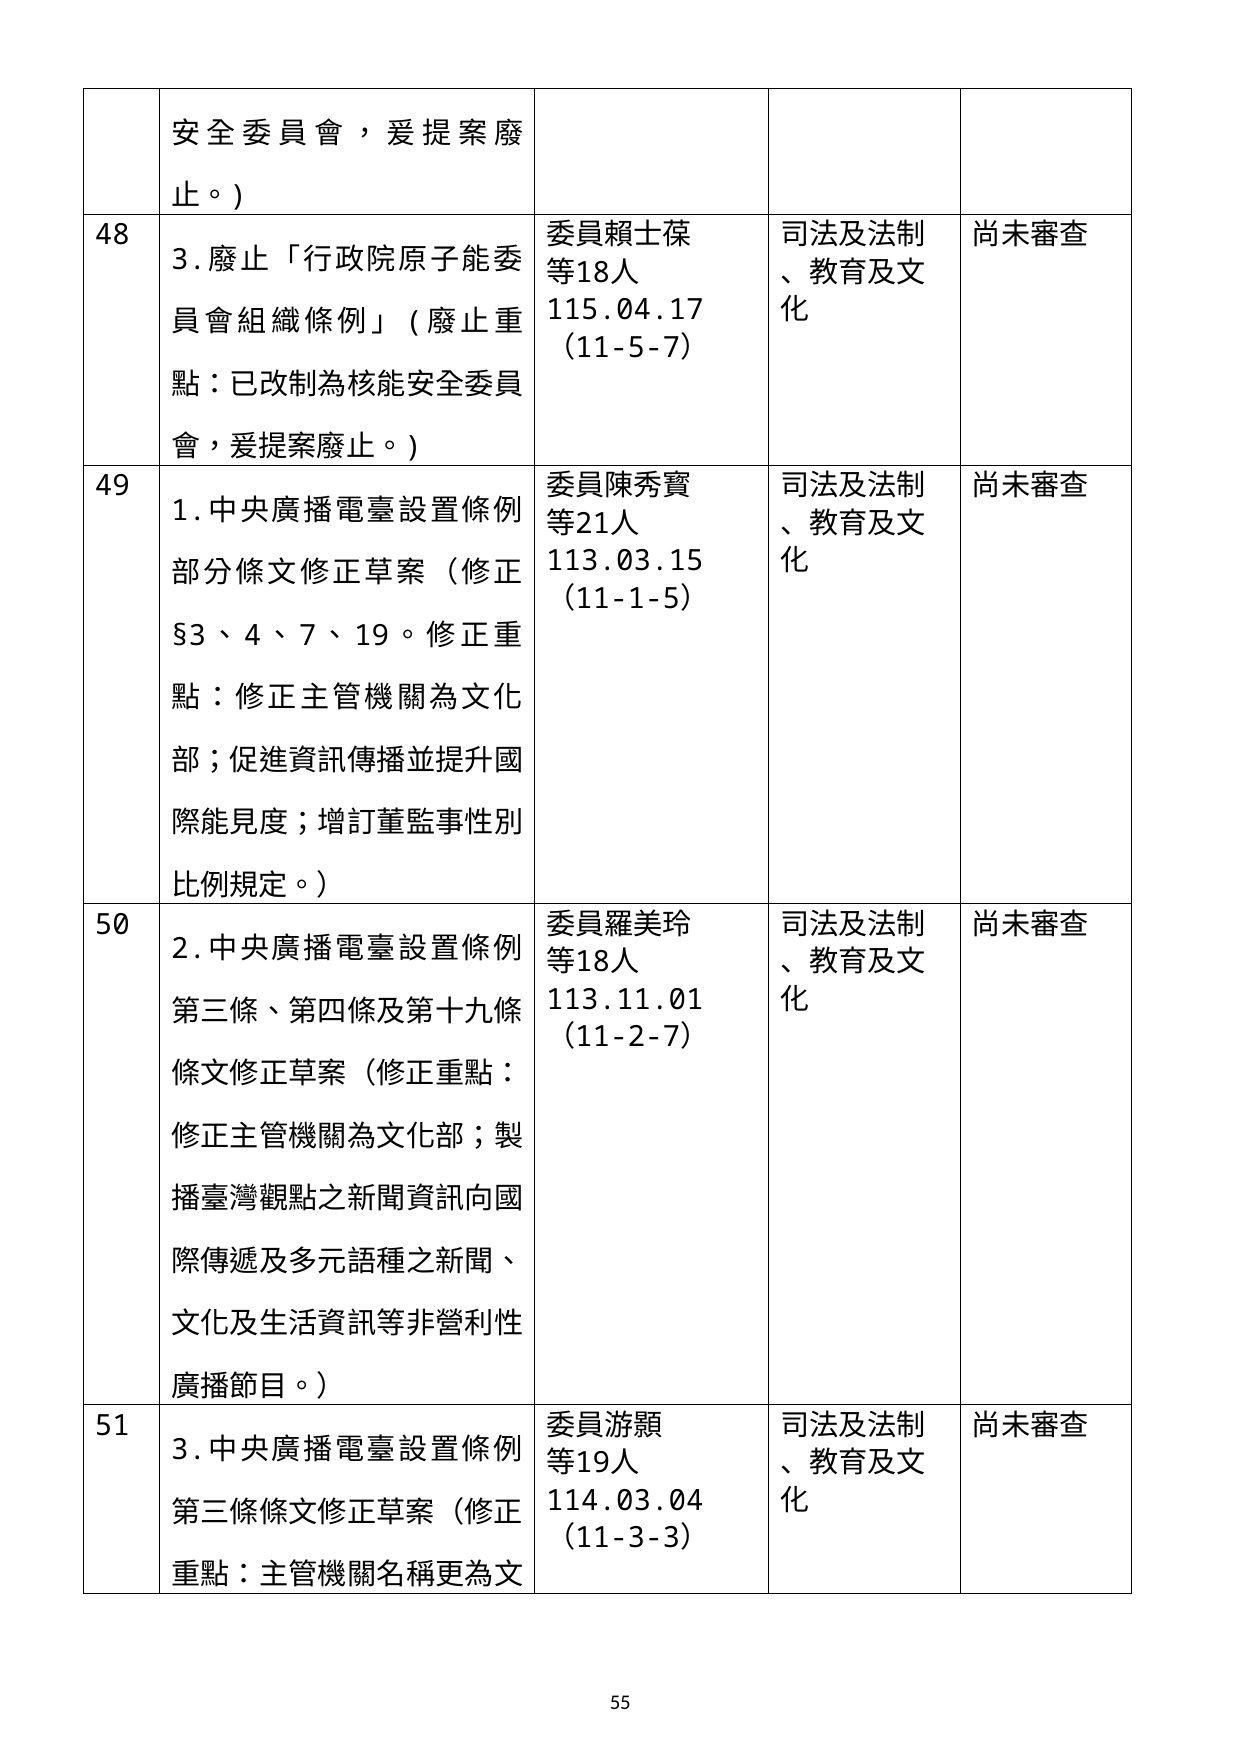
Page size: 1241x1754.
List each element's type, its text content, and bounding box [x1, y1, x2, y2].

table_cell 委員賴士葆 等18人 115.04.17 （11-5-7） [535, 215, 768, 465]
table_cell 委員羅美玲 等18人 113.11.01 （11-2-7） [535, 904, 768, 1404]
table_cell 1.中央廣播電臺設置條例部分條文修正草案（修正§3、4、7、19。修正重點：修正主管機關為文化部；促進資訊傳播並提升國際能見度；增訂董監事性別比例規定。） [160, 466, 534, 903]
table_cell 3.中央廣播電臺設置條例第三條條文修正草案（修正重點：主管機關名稱更為文 [160, 1405, 534, 1593]
table_cell 尚未審查 [961, 904, 1131, 1404]
table_cell 尚未審查 [961, 1405, 1131, 1593]
table_cell 尚未審查 [961, 466, 1131, 903]
table_cell 委員陳秀寳 等21人 113.03.15 （11-1-5） [535, 466, 768, 903]
table_cell 50 [84, 904, 159, 1404]
table_cell 尚未審查 [961, 215, 1131, 465]
table_cell 3.廢止「行政院原子能委員會組織條例」(廢止重點：已改制為核能安全委員會，爰提案廢止。) [160, 215, 534, 465]
table_cell 司法及法制、教育及文化 [769, 215, 960, 465]
table_cell 委員游顥 等19人 114.03.04 （11-3-3） [535, 1405, 768, 1593]
table_cell 司法及法制、教育及文化 [769, 466, 960, 903]
table_cell 48 [84, 215, 159, 465]
table_cell [769, 89, 960, 214]
table_cell [84, 89, 159, 214]
table_cell 安全委員會，爰提案廢止。) [160, 89, 534, 214]
table_cell 司法及法制、教育及文化 [769, 1405, 960, 1593]
table_cell 2.中央廣播電臺設置條例第三條、第四條及第十九條條文修正草案（修正重點：修正主管機關為文化部；製播臺灣觀點之新聞資訊向國際傳遞及多元語種之新聞、文化及生活資訊等非營利性廣播節目。） [160, 904, 534, 1404]
table_cell [961, 89, 1131, 214]
table_cell 49 [84, 466, 159, 903]
table_cell 51 [84, 1405, 159, 1593]
table_cell [535, 89, 768, 214]
table_cell 司法及法制、教育及文化 [769, 904, 960, 1404]
